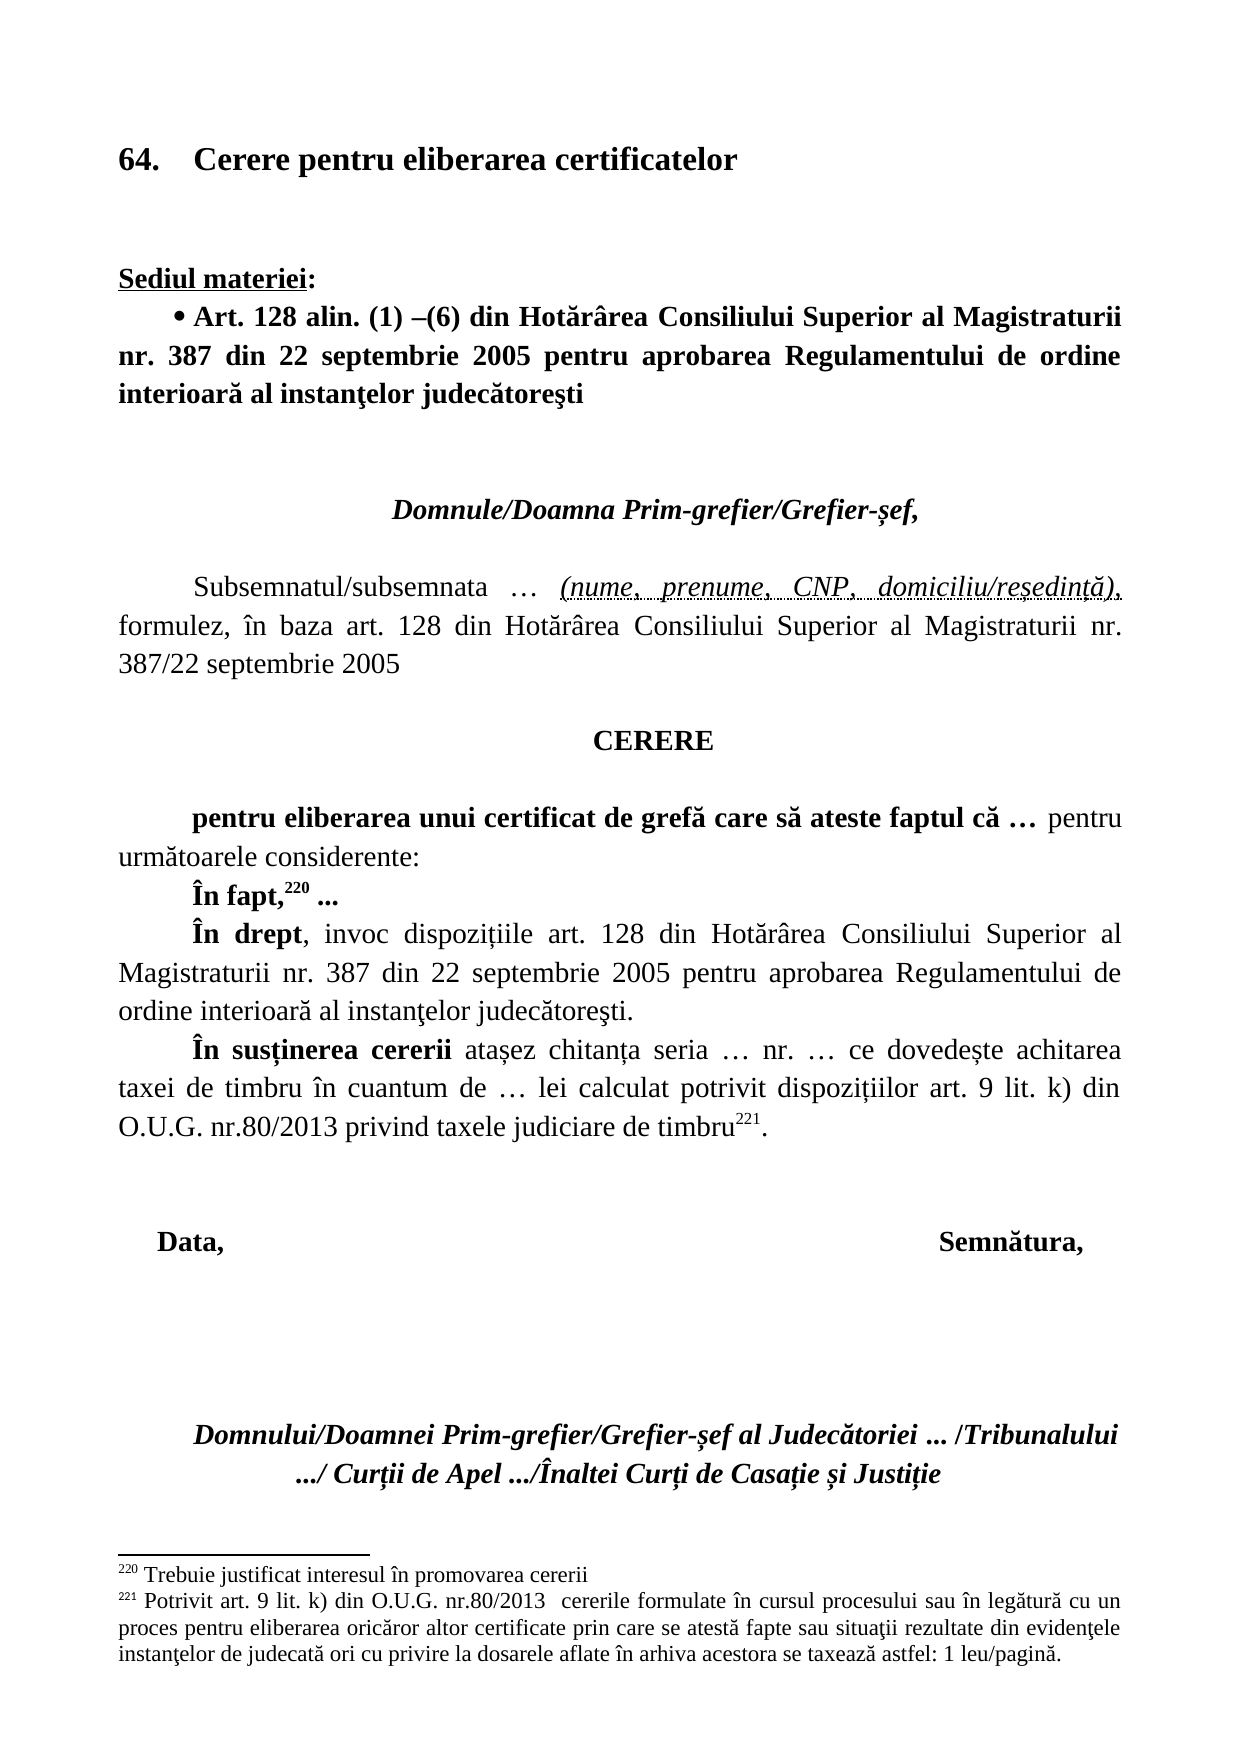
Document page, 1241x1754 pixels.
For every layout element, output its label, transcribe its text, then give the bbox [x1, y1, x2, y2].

subtitle 64. Cerere pentru eliberarea certificatelor [118, 139, 1122, 177]
text În fapt, ... [118, 878, 1122, 911]
text Subsemnatul/subsemnata … (nume, prenume, CNP, domiciliu/reședință), formulez, în baza art. 128 din Hotărârea Consiliului Superior al Magistraturii nr. 387/22 septembrie 2005 [118, 569, 1122, 680]
list Art. 128 alin. (1) –(6) din Hotărârea Consiliului Superior al Magistraturii nr. 387 din 22 septembrie 2005 pentru aprobarea Regulamentului de ordine interioară al instanţelor judecătoreşti [118, 299, 1122, 410]
text Potrivit art. 9 lit. k) din O.U.G. nr.80/2013 cererile formulate în cursul procesului sau în legătură cu un proces pentru eliberarea oricăror altor certificate prin care se atestă fapte sau situaţii rezultate din evidenţele instanţelor de judecată ori cu privire la dosarele aflate în arhiva acestora se taxează astfel: 1 leu/pagină. [118, 1588, 1122, 1667]
text Sediul materiei: [118, 261, 1122, 294]
text Data, Semnătura, [118, 1224, 1122, 1258]
text Trebuie justificat interesul în promovarea cererii [118, 1561, 1122, 1588]
text În drept, invoc dispozițiile art. 128 din Hotărârea Consiliului Superior al Magistraturii nr. 387 din 22 septembrie 2005 pentru aprobarea Regulamentului de ordine interioară al instanţelor judecătoreşti. [118, 916, 1122, 1027]
text Domnului/Doamnei Prim-grefier/Grefier-șef al Judecătoriei ... /Tribunalului .../ Curții de Apel .../Înaltei Curți de Casație și Justiție [118, 1417, 1122, 1489]
text Domnule/Doamna Prim-grefier/Grefier-șef, [118, 492, 1122, 526]
text CERERE [118, 723, 1122, 757]
text În susținerea cererii atașez chitanța seria … nr. … ce dovedește achitarea taxei de timbru în cuantum de … lei calculat potrivit dispozițiilor art. 9 lit. k) din O.U.G. nr.80/2013 privind taxele judiciare de timbru. [118, 1032, 1122, 1142]
text pentru eliberarea unui certificat de grefă care să ateste faptul că … pentru următoarele considerente: [118, 801, 1122, 873]
